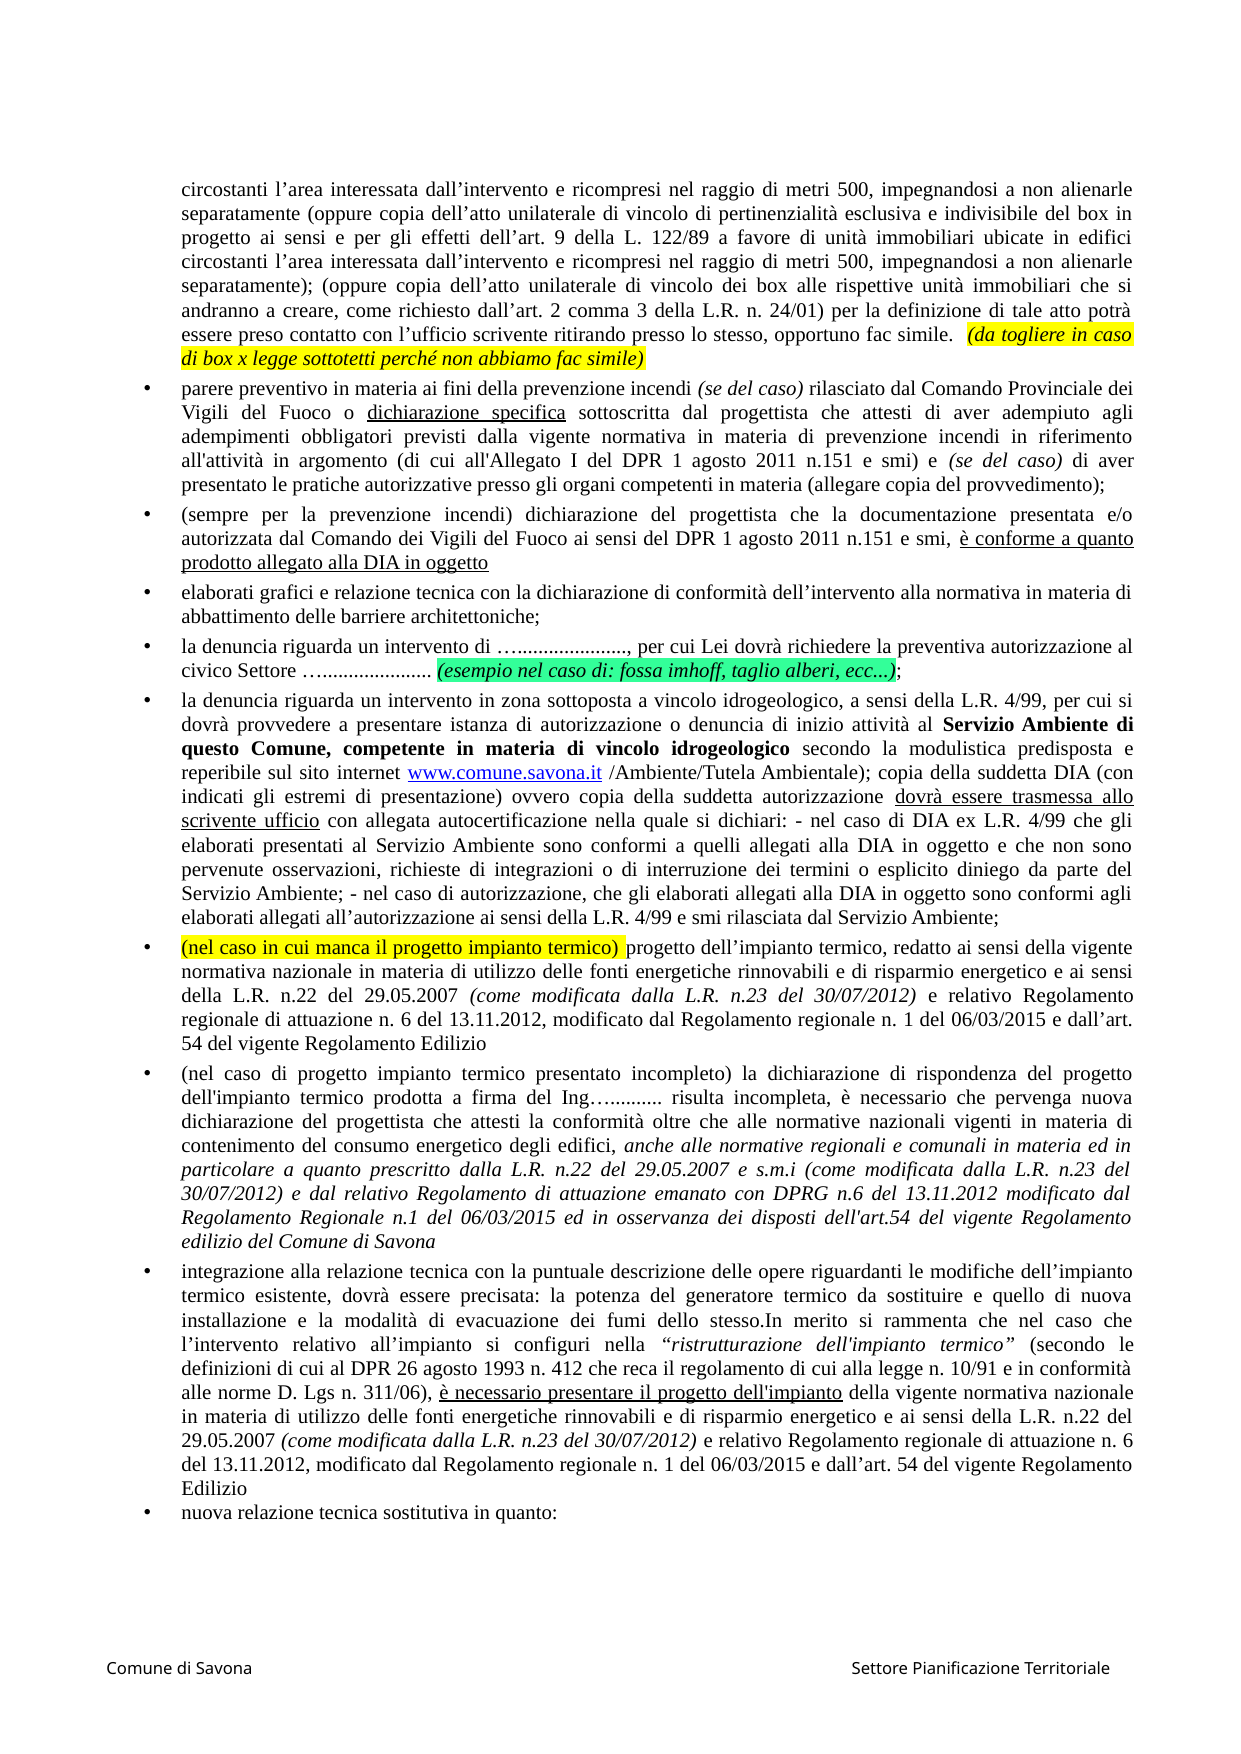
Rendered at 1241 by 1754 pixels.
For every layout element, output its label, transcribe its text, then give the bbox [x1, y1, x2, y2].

list (nel caso in cui manca il progetto impianto termico) progetto dell’impianto termico, redatto ai sensi della vigente normativa nazionale in materia di utilizzo delle fonti energetiche rinnovabili e di risparmio energetico e ai sensi della L.R. n.22 del 29.05.2007 (come modificata dalla L.R. n.23 del 30/07/2012) e relativo Regolamento regionale di attuazione n. 6 del 13.11.2012, modificato dal Regolamento regionale n. 1 del 06/03/2015 e dall’art. 54 del vigente Regolamento Edilizio [144, 935, 1134, 1055]
list la denuncia riguarda un intervento di …....................., per cui Lei dovrà richiedere la preventiva autorizzazione al civico Settore …..................... (esempio nel caso di: fossa imhoff, taglio alberi, ecc...); [144, 634, 1134, 682]
list circostanti l’area interessata dall’intervento e ricompresi nel raggio di metri 500, impegnandosi a non alienarle separatamente (oppure copia dell’atto unilaterale di vincolo di pertinenzialità esclusiva e indivisibile del box in progetto ai sensi e per gli effetti dell’art. 9 della L. 122/89 a favore di unità immobiliari ubicate in edifici circostanti l’area interessata dall’intervento e ricompresi nel raggio di metri 500, impegnandosi a non alienarle separatamente); (oppure copia dell’atto unilaterale di vincolo dei box alle rispettive unità immobiliari che si andranno a creare, come richiesto dall’art. 2 comma 3 della L.R. n. 24/01) per la definizione di tale atto potrà essere preso contatto con l’ufficio scrivente ritirando presso lo stesso, opportuno fac simile. (da togliere in caso di box x legge sottotetti perché non abbiamo fac simile) [144, 177, 1134, 370]
list (sempre per la prevenzione incendi) dichiarazione del progettista che la documentazione presentata e/o autorizzata dal Comando dei Vigili del Fuoco ai sensi del DPR 1 agosto 2011 n.151 e smi, è conforme a quanto prodotto allegato alla DIA in oggetto [144, 502, 1134, 574]
list (nel caso di progetto impianto termico presentato incompleto) la dichiarazione di rispondenza del progetto dell'impianto termico prodotta a firma del Ing….......... risulta incompleta, è necessario che pervenga nuova dichiarazione del progettista che attesti la conformità oltre che alle normative nazionali vigenti in materia di contenimento del consumo energetico degli edifici, anche alle normative regionali e comunali in materia ed in particolare a quanto prescritto dalla L.R. n.22 del 29.05.2007 e s.m.i (come modificata dalla L.R. n.23 del 30/07/2012) e dal relativo Regolamento di attuazione emanato con DPRG n.6 del 13.11.2012 modificato dal Regolamento Regionale n.1 del 06/03/2015 ed in osservanza dei disposti dell'art.54 del vigente Regolamento edilizio del Comune di Savona [144, 1061, 1134, 1253]
list parere preventivo in materia ai fini della prevenzione incendi (se del caso) rilasciato dal Comando Provinciale dei Vigili del Fuoco o dichiarazione specifica sottoscritta dal progettista che attesti di aver adempiuto agli adempimenti obbligatori previsti dalla vigente normativa in materia di prevenzione incendi in riferimento all'attività in argomento (di cui all'Allegato I del DPR 1 agosto 2011 n.151 e smi) e (se del caso) di aver presentato le pratiche autorizzative presso gli organi competenti in materia (allegare copia del provvedimento); [144, 376, 1134, 496]
list nuova relazione tecnica sostitutiva in quanto: [144, 1500, 1134, 1524]
list elaborati grafici e relazione tecnica con la dichiarazione di conformità dell’intervento alla normativa in materia di abbattimento delle barriere architettoniche; [144, 580, 1134, 628]
list integrazione alla relazione tecnica con la puntuale descrizione delle opere riguardanti le modifiche dell’impianto termico esistente, dovrà essere precisata: la potenza del generatore termico da sostituire e quello di nuova installazione e la modalità di evacuazione dei fumi dello stesso.In merito si rammenta che nel caso che l’intervento relativo all’impianto si configuri nella “ristrutturazione dell'impianto termico” (secondo le definizioni di cui al DPR 26 agosto 1993 n. 412 che reca il regolamento di cui alla legge n. 10/91 e in conformità alle norme D. Lgs n. 311/06), è necessario presentare il progetto dell'impianto della vigente normativa nazionale in materia di utilizzo delle fonti energetiche rinnovabili e di risparmio energetico e ai sensi della L.R. n.22 del 29.05.2007 (come modificata dalla L.R. n.23 del 30/07/2012) e relativo Regolamento regionale di attuazione n. 6 del 13.11.2012, modificato dal Regolamento regionale n. 1 del 06/03/2015 e dall’art. 54 del vigente Regolamento Edilizio [144, 1259, 1134, 1500]
list la denuncia riguarda un intervento in zona sottoposta a vincolo idrogeologico, a sensi della L.R. 4/99, per cui si dovrà provvedere a presentare istanza di autorizzazione o denuncia di inizio attività al Servizio Ambiente di questo Comune, competente in materia di vincolo idrogeologico secondo la modulistica predisposta e reperibile sul sito internet www.comune.savona.it /Ambiente/Tutela Ambientale); copia della suddetta DIA (con indicati gli estremi di presentazione) ovvero copia della suddetta autorizzazione dovrà essere trasmessa allo scrivente ufficio con allegata autocertificazione nella quale si dichiari: - nel caso di DIA ex L.R. 4/99 che gli elaborati presentati al Servizio Ambiente sono conformi a quelli allegati alla DIA in oggetto e che non sono pervenute osservazioni, richieste di integrazioni o di interruzione dei termini o esplicito diniego da parte del Servizio Ambiente; - nel caso di autorizzazione, che gli elaborati allegati alla DIA in oggetto sono conformi agli elaborati allegati all’autorizzazione ai sensi della L.R. 4/99 e smi rilasciata dal Servizio Ambiente; [144, 688, 1134, 929]
